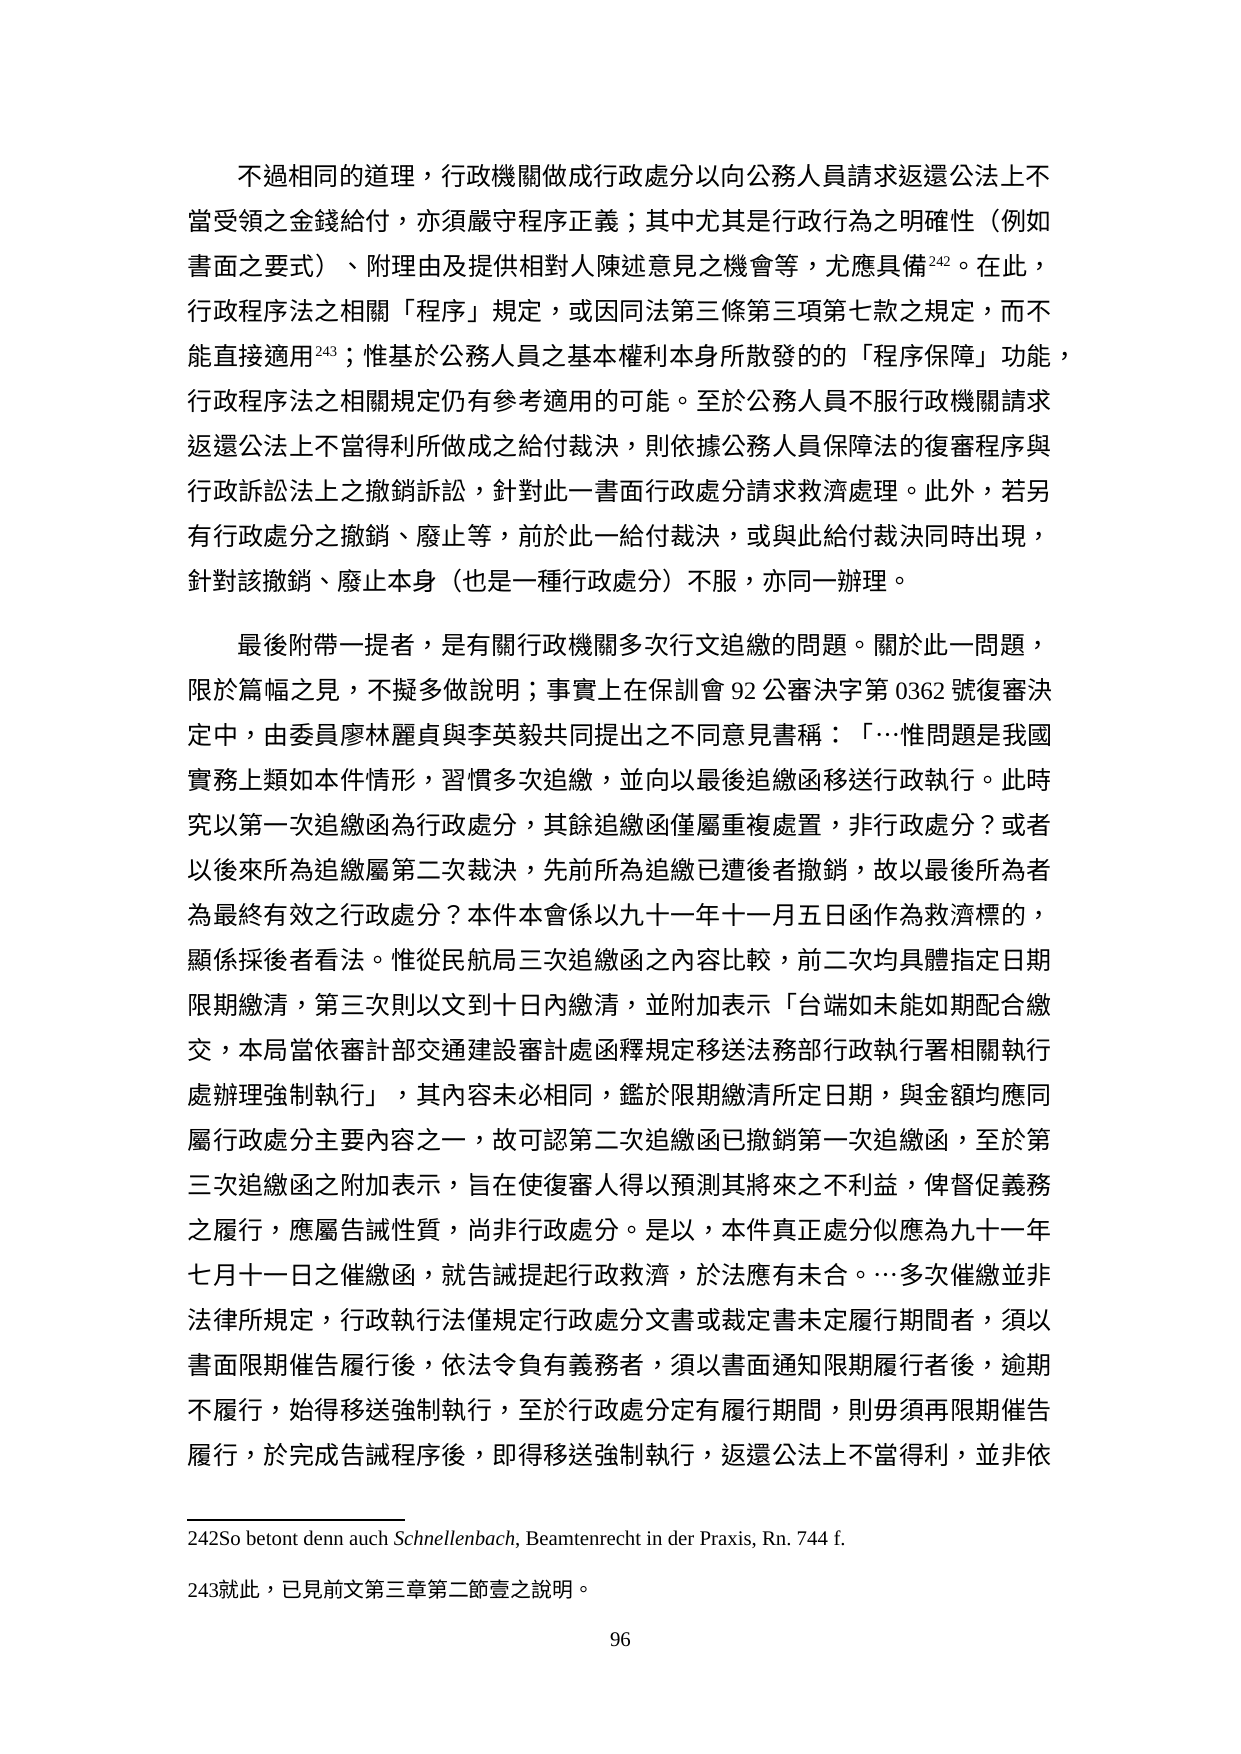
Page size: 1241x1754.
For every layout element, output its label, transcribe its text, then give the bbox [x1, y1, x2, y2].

text So betont denn auch Schnel­len­bach, Beamtenrecht in der Praxis, Rn. 744 f. [187, 1526, 1053, 1550]
text 最後附帶一提者，是有關行政機關多次行文追繳的問題。關於此一問題，限於篇幅之見，不擬多做說明；事實上在保訓會92公審決字第0362號復審決定中，由委員廖林麗貞與李英毅共同提出之不同意見書稱：「…惟問題是我國實務上類如本件情形，習慣多次追繳，並向以最後追繳函移送行政執行。此時究以第一次追繳函為行政處分，其餘追繳函僅屬重複處置，非行政處分？或者以後來所為追繳屬第二次裁決，先前所為追繳已遭後者撤銷，故以最後所為者為最終有效之行政處分？本件本會係以九十一年十一月五日函作為救濟標的，顯係採後者看法。惟從民航局三次追繳函之內容比較，前二次均具體指定日期限期繳清，第三次則以文到十日內繳清，並附加表示「台端如未能如期配合繳交，本局當依審計部交通建設審計處函釋規定移送法務部行政執行署相關執行處辦理強制執行」，其內容未必相同，鑑於限期繳清所定日期，與金額均應同屬行政處分主要內容之一，故可認第二次追繳函已撤銷第一次追繳函，至於第三次追繳函之附加表示，旨在使復審人得以預測其將來之不利益，俾督促義務之履行，應屬告誡性質，尚非行政處分。是以，本件真正處分似應為九十一年七月十一日之催繳函，就告誡提起行政救濟，於法應有未合。…多次催繳並非法律所規定，行政執行法僅規定行政處分文書或裁定書未定履行期間者，須以書面限期催告履行後，依法令負有義務者，須以書面通知限期履行者後，逾期不履行，始得移送強制執行，至於行政處分定有履行期間，則毋須再限期催告履行，於完成告誡程序後，即得移送強制執行，返還公法上不當得利，並非依 [187, 618, 1053, 1466]
text 就此，已見前文第三章第二節壹之說明。 [187, 1574, 1053, 1604]
text 不過相同的道理，行政機關做成行政處分以向公務人員請求返還公法上不當受領之金錢給付，亦須嚴守程序正義；其中尤其是行政行為之明確性（例如書面之要式）、附理由及提供相對人陳述意見之機會等，尤應具備。在此，行政程序法之相關「程序」規定，或因同法第三條第三項第七款之規定，而不能直接適用；惟基於公務人員之基本權利本身所散發的的「程序保障」功能，行政程序法之相關規定仍有參考適用的可能。至於公務人員不服行政機關請求返還公法上不當得利所做成之給付裁決，則依據公務人員保障法的復審程序與行政訴訟法上之撤銷訴訟，針對此一書面行政處分請求救濟處理。此外，若另有行政處分之撤銷、廢止等，前於此一給付裁決，或與此給付裁決同時出現，針對該撤銷、廢止本身（也是一種行政處分）不服，亦同一辦理。 [187, 150, 1053, 592]
